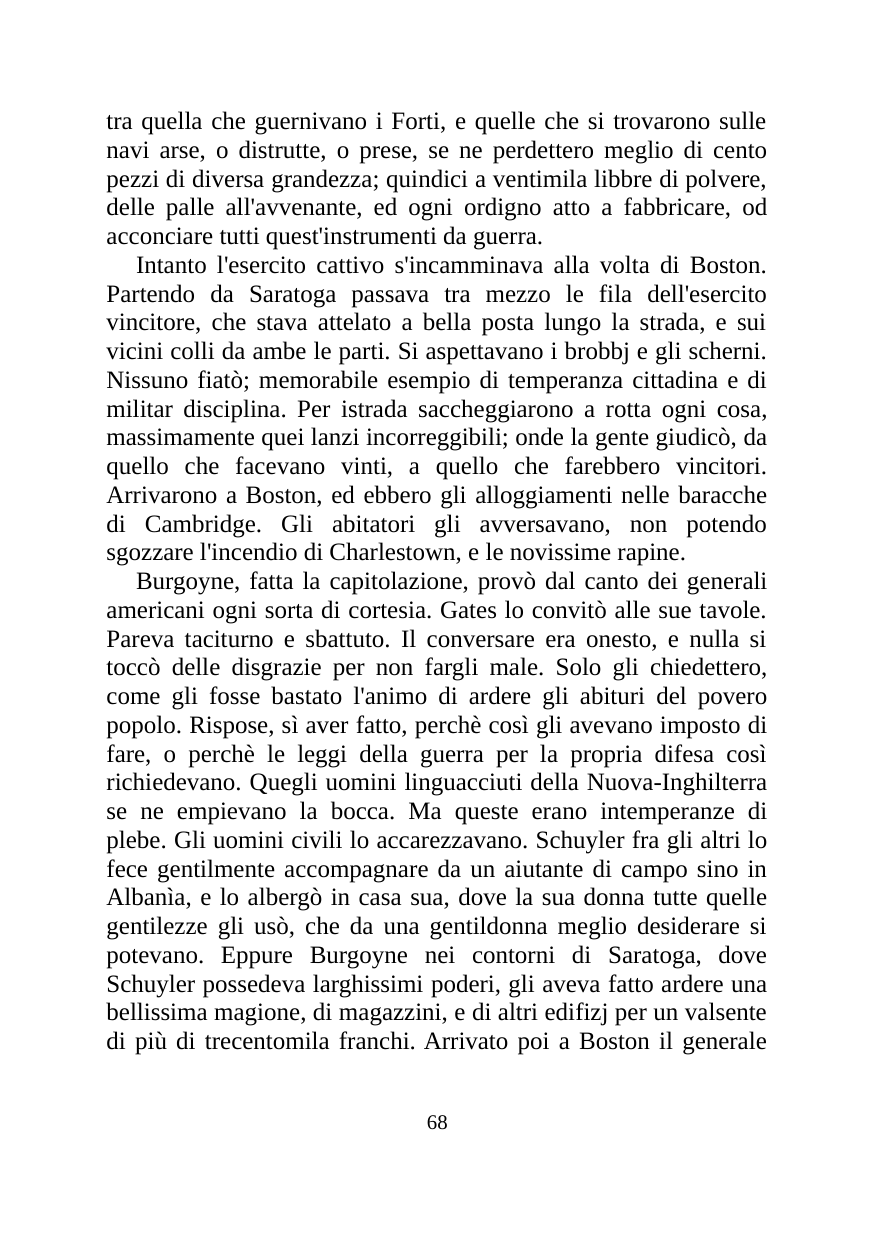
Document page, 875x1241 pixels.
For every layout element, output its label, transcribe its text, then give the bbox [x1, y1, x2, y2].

text tra quella che guernivano i Forti, e quelle che si trovarono sulle navi arse, o distrutte, o prese, se ne perdettero meglio di cento pezzi di diversa grandezza; quindici a ventimila libbre di polvere, delle palle all'avvenante, ed ogni ordigno atto a fabbricare, od acconciare tutti quest'instrumenti da guerra. [106, 106, 768, 250]
text Burgoyne, fatta la capitolazione, provò dal canto dei generali americani ogni sorta di cortesia. Gates lo convitò alle sue tavole. Pareva taciturno e sbattuto. Il conversare era onesto, e nulla si toccò delle disgrazie per non fargli male. Solo gli chiedettero, come gli fosse bastato l'animo di ardere gli abituri del povero popolo. Rispose, sì aver fatto, perchè così gli avevano imposto di fare, o perchè le leggi della guerra per la propria difesa così richiedevano. Quegli uomini linguacciuti della Nuova-Inghilterra se ne empievano la bocca. Ma queste erano intemperanze di plebe. Gli uomini civili lo accarezzavano. Schuyler fra gli altri lo fece gentilmente accompagnare da un aiutante di campo sino in Albanìa, e lo albergò in casa sua, dove la sua donna tutte quelle gentilezze gli usò, che da una gentildonna meglio desiderare si potevano. Eppure Burgoyne nei contorni di Saratoga, dove Schuyler possedeva larghissimi poderi, gli aveva fatto ardere una bellissima magione, di magazzini, e di altri edifizj per un valsente di più di trecentomila franchi. Arrivato poi a Boston il generale [106, 566, 768, 1055]
text Intanto l'esercito cattivo s'incamminava alla volta di Boston. Partendo da Saratoga passava tra mezzo le fila dell'esercito vincitore, che stava attelato a bella posta lungo la strada, e sui vicini colli da ambe le parti. Si aspettavano i brobbj e gli scherni. Nissuno fiatò; memorabile esempio di temperanza cittadina e di militar disciplina. Per istrada saccheggiarono a rotta ogni cosa, massimamente quei lanzi incorreggibili; onde la gente giudicò, da quello che facevano vinti, a quello che farebbero vincitori. Arrivarono a Boston, ed ebbero gli alloggiamenti nelle baracche di Cambridge. Gli abitatori gli avversavano, non potendo sgozzare l'incendio di Charlestown, e le novissime rapine. [106, 250, 768, 566]
